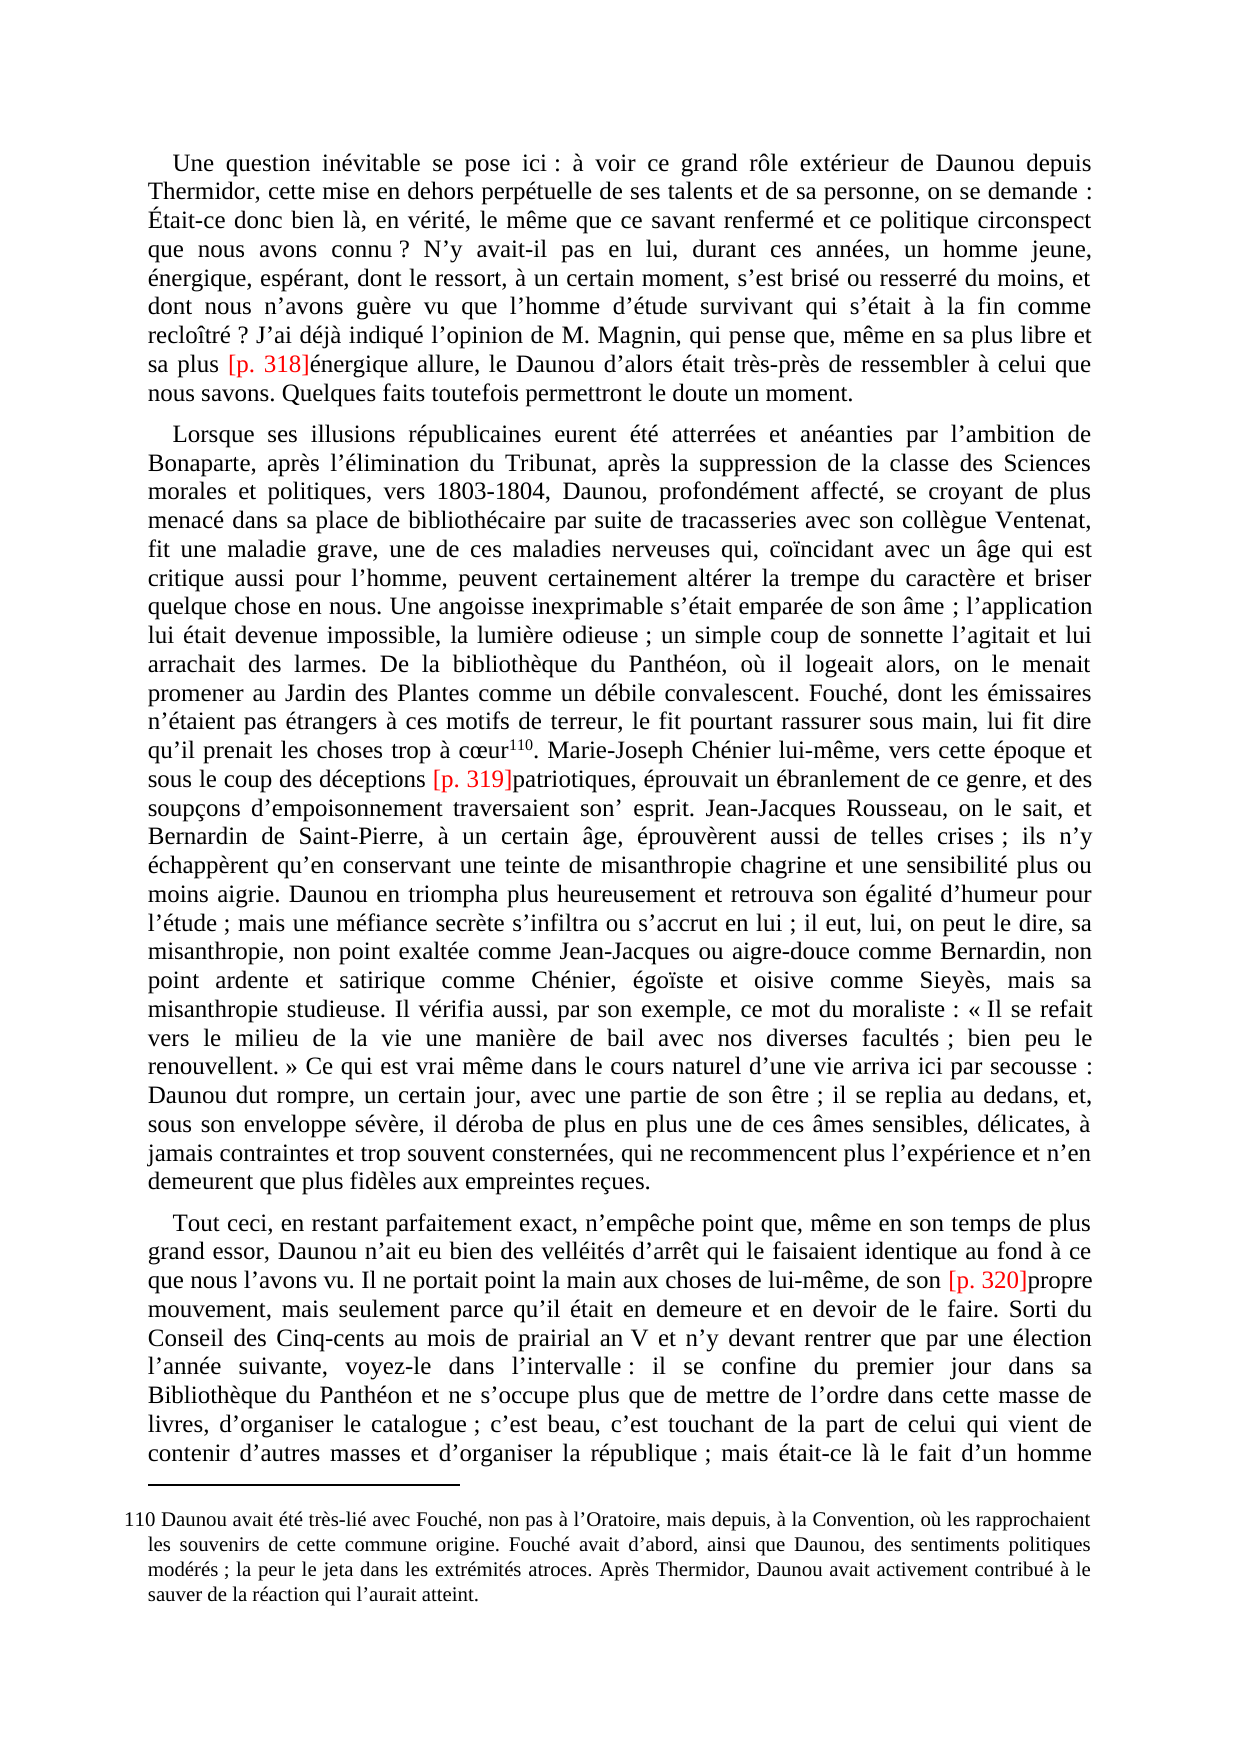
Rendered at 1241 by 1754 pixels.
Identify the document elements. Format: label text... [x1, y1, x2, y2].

text Lorsque ses illusions républicaines eurent été atterrées et anéanties par l’ambition de Bonaparte, après l’élimination du Tribunat, après la suppression de la classe des Sciences morales et politiques, vers 1803-1804, Daunou, profondément affecté, se croyant de plus menacé dans sa place de bibliothécaire par suite de tracasseries avec son collègue Ventenat, fit une maladie grave, une de ces maladies nerveuses qui, coïncidant avec un âge qui est critique aussi pour l’homme, peuvent certainement altérer la trempe du caractère et briser quelque chose en nous. Une angoisse inexprimable s’était emparée de son âme ; l’application lui était devenue impossible, la lumière odieuse ; un simple coup de sonnette l’agitait et lui arrachait des larmes. De la bibliothèque du Panthéon, où il logeait alors, on le menait promener au Jardin des Plantes comme un débile convalescent. Fouché, dont les émissaires n’étaient pas étrangers à ces motifs de terreur, le fit pourtant rassurer sous main, lui fit dire qu’il prenait les choses trop à cœur. Marie-Joseph Chénier lui-même, vers cette époque et sous le coup des déceptions [p. 319]patriotiques, éprouvait un ébranlement de ce genre, et des soupçons d’empoisonnement traversaient son’ esprit. Jean-Jacques Rousseau, on le sait, et Bernardin de Saint-Pierre, à un certain âge, éprouvèrent aussi de telles crises ; ils n’y échappèrent qu’en conservant une teinte de misanthropie chagrine et une sensibilité plus ou moins aigrie. Daunou en triompha plus heureusement et retrouva son égalité d’humeur pour l’étude ; mais une méfiance secrète s’infiltra ou s’accrut en lui ; il eut, lui, on peut le dire, sa misanthropie, non point exaltée comme Jean-Jacques ou aigre-douce comme Bernardin, non point ardente et satirique comme Chénier, égoïste et oisive comme Sieyès, mais sa misanthropie studieuse. Il vérifia aussi, par son exemple, ce mot du moraliste : « Il se refait vers le milieu de la vie une manière de bail avec nos diverses facultés ; bien peu le renouvellent. » Ce qui est vrai même dans le cours naturel d’une vie arriva ici par secousse : Daunou dut rompre, un certain jour, avec une partie de son être ; il se replia au dedans, et, sous son enveloppe sévère, il déroba de plus en plus une de ces âmes sensibles, délicates, à jamais contraintes et trop souvent consternées, qui ne recommencent plus l’expérience et n’en demeurent que plus fidèles aux empreintes reçues. [148, 419, 1093, 1195]
text Tout ceci, en restant parfaitement exact, n’empêche point que, même en son temps de plus grand essor, Daunou n’ait eu bien des velléités d’arrêt qui le faisaient identique au fond à ce que nous l’avons vu. Il ne portait point la main aux choses de lui-même, de son [p. 320]propre mouvement, mais seulement parce qu’il était en demeure et en devoir de le faire. Sorti du Conseil des Cinq-cents au mois de prairial an V et n’y devant rentrer que par une élection l’année suivante, voyez-le dans l’intervalle : il se confine du premier jour dans sa Bibliothèque du Panthéon et ne s’occupe plus que de mettre de l’ordre dans cette masse de livres, d’organiser le catalogue ; c’est beau, c’est touchant de la part de celui qui vient de contenir d’autres masses et d’organiser la république ; mais était-ce là le fait d’un homme [148, 1208, 1093, 1466]
text Daunou avait été très-lié avec Fouché, non pas à l’Oratoire, mais depuis, à la Convention, où les rapprochaient les souvenirs de cette commune origine. Fouché avait d’abord, ainsi que Daunou, des sentiments politiques modérés ; la peur le jeta dans les extrémités atroces. Après Thermidor, Daunou avait activement contribué à le sauver de la réaction qui l’aurait atteint. [124, 1506, 1093, 1606]
text Une question inévitable se pose ici : à voir ce grand rôle extérieur de Daunou depuis Thermidor, cette mise en dehors perpétuelle de ses talents et de sa personne, on se demande : Était-ce donc bien là, en vérité, le même que ce savant renfermé et ce politique circonspect que nous avons connu ? N’y avait-il pas en lui, durant ces années, un homme jeune, énergique, espérant, dont le ressort, à un certain moment, s’est brisé ou resserré du moins, et dont nous n’avons guère vu que l’homme d’étude survivant qui s’était à la fin comme recloîtré ? J’ai déjà indiqué l’opinion de M. Magnin, qui pense que, même en sa plus libre et sa plus [p. 318]énergique allure, le Daunou d’alors était très-près de ressembler à celui que nous savons. Quelques faits toutefois permettront le doute un moment. [148, 148, 1093, 406]
